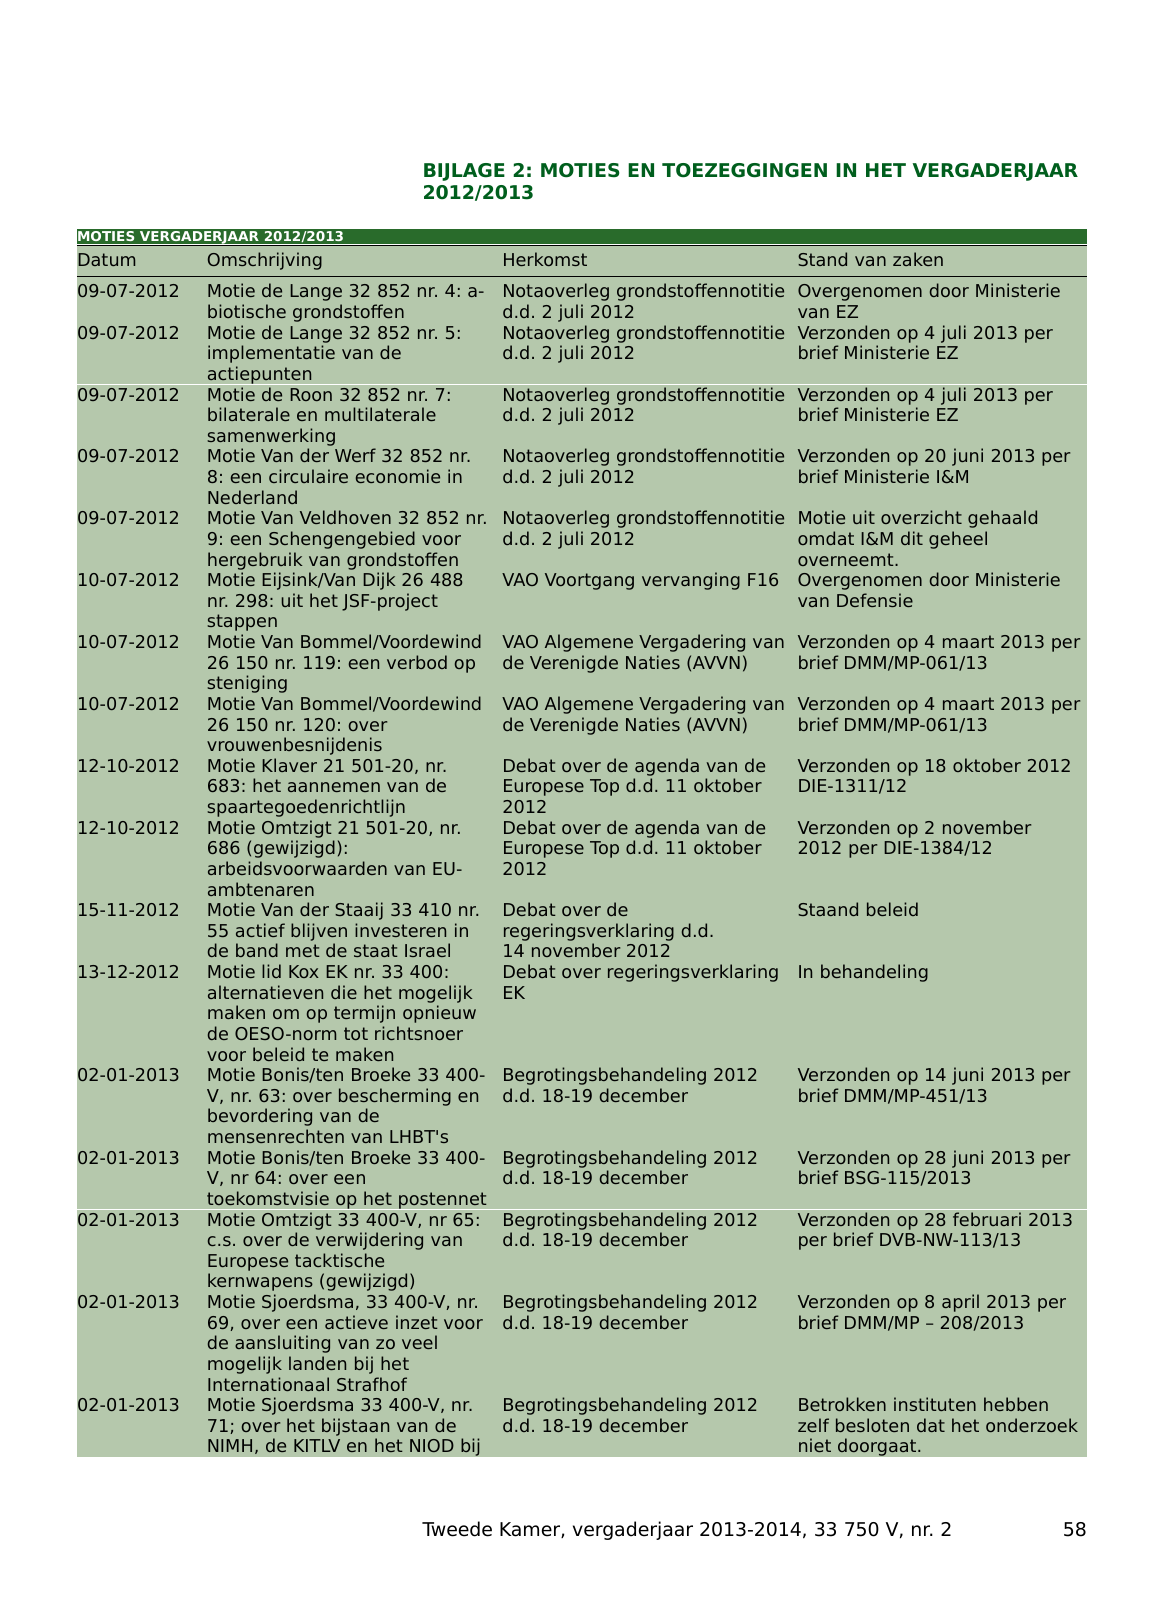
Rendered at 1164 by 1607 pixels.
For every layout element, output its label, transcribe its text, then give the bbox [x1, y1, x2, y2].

table_cell Motie Van der Staaij 33 410 nr. 55 actief blijven investeren in de band met de staat Israel [201, 900, 496, 962]
table_cell Verzonden op 20 juni 2013 per brief Ministerie I&M [791, 446, 1087, 508]
table_cell 02-01-2013 [77, 1065, 201, 1148]
table_cell 12-10-2012 [77, 756, 201, 818]
table_cell 10-07-2012 [77, 694, 201, 756]
table_cell 09-07-2012 [77, 277, 201, 323]
table_cell Motie Bonis/ten Broeke 33 400-V, nr. 63: over bescherming en bevordering van de mensenrechten van LHBT's [201, 1065, 496, 1148]
table_cell Begrotingsbehandeling 2012 d.d. 18-19 december [496, 1065, 791, 1148]
table_cell Verzonden op 14 juni 2013 per brief DMM/MP-451/13 [791, 1065, 1087, 1148]
table_cell Notaoverleg grondstoffennotitie d.d. 2 juli 2012 [496, 277, 791, 323]
table_cell Notaoverleg grondstoffennotitie d.d. 2 juli 2012 [496, 446, 791, 508]
table_cell Motie Omtzigt 33 400-V, nr 65: c.s. over de verwijdering van Europese tacktische kernwapens (gewijzigd) [201, 1210, 496, 1292]
table_cell Motie Klaver 21 501-20, nr. 683: het aannemen van de spaartegoedenrichtlijn [201, 756, 496, 818]
table_cell Verzonden op 4 maart 2013 per brief DMM/MP-061/13 [791, 694, 1087, 756]
table_cell Verzonden op 8 april 2013 per brief DMM/MP – 208/2013 [791, 1292, 1087, 1395]
table_cell Staand beleid [791, 900, 1087, 962]
table_cell Omschrijving [201, 246, 496, 276]
table_cell 02-01-2013 [77, 1395, 201, 1457]
table_cell 13-12-2012 [77, 962, 201, 1065]
table_cell 09-07-2012 [77, 323, 201, 384]
table_cell VAO Algemene Vergadering van de Verenigde Naties (AVVN) [496, 632, 791, 694]
table_cell 02-01-2013 [77, 1148, 201, 1209]
table_cell 12-10-2012 [77, 818, 201, 900]
table_cell Stand van zaken [791, 246, 1087, 276]
table_cell In behandeling [791, 962, 1087, 1065]
table_cell Overgenomen door Ministerie van Defensie [791, 570, 1087, 632]
table_cell Notaoverleg grondstoffennotitie d.d. 2 juli 2012 [496, 385, 791, 446]
table_cell Debat over de agenda van de Europese Top d.d. 11 oktober 2012 [496, 818, 791, 900]
table_cell 09-07-2012 [77, 446, 201, 508]
table_cell Debat over regeringsverklaring EK [496, 962, 791, 1065]
table_cell Motie de Roon 32 852 nr. 7: bilaterale en multilaterale samenwerking [201, 385, 496, 446]
table_cell Motie Eijsink/Van Dijk 26 488 nr. 298: uit het JSF-project stappen [201, 570, 496, 632]
table_cell Verzonden op 4 maart 2013 per brief DMM/MP-061/13 [791, 632, 1087, 694]
table_cell Notaoverleg grondstoffennotitie d.d. 2 juli 2012 [496, 323, 791, 384]
table_cell Debat over de agenda van de Europese Top d.d. 11 oktober 2012 [496, 756, 791, 818]
table_cell Motie Van Bommel/Voordewind 26 150 nr. 119: een verbod op steniging [201, 632, 496, 694]
table_cell Begrotingsbehandeling 2012 d.d. 18-19 december [496, 1292, 791, 1395]
table_cell Motie de Lange 32 852 nr. 5: implementatie van de actiepunten [201, 323, 496, 384]
table_cell Motie de Lange 32 852 nr. 4: a-biotische grondstoffen [201, 277, 496, 323]
table_cell Motie Van der Werf 32 852 nr. 8: een circulaire economie in Nederland [201, 446, 496, 508]
table_cell Verzonden op 28 februari 2013 per brief DVB-NW-113/13 [791, 1210, 1087, 1292]
table_cell Herkomst [496, 246, 791, 276]
table_cell Verzonden op 4 juli 2013 per brief Ministerie EZ [791, 323, 1087, 384]
table_cell Begrotingsbehandeling 2012 d.d. 18-19 december [496, 1148, 791, 1209]
table_cell Betrokken instituten hebben zelf besloten dat het onderzoek niet doorgaat. [791, 1395, 1087, 1457]
table_cell Motie Van Bommel/Voordewind 26 150 nr. 120: over vrouwenbesnijdenis [201, 694, 496, 756]
table_cell Motie Bonis/ten Broeke 33 400-V, nr 64: over een toekomstvisie op het postennet [201, 1148, 496, 1209]
table_cell Debat over de regeringsverklaring d.d. 14 november 2012 [496, 900, 791, 962]
table_cell Begrotingsbehandeling 2012 d.d. 18-19 december [496, 1210, 791, 1292]
table_header MOTIES VERGADERJAAR 2012/2013 [77, 229, 1087, 244]
table_cell VAO Voortgang vervanging F16 [496, 570, 791, 632]
table_cell 10-07-2012 [77, 632, 201, 694]
table_cell 10-07-2012 [77, 570, 201, 632]
table_cell 02-01-2013 [77, 1210, 201, 1292]
table_cell Verzonden op 4 juli 2013 per brief Ministerie EZ [791, 385, 1087, 446]
table_cell 09-07-2012 [77, 385, 201, 446]
table_cell Verzonden op 18 oktober 2012 DIE-1311/12 [791, 756, 1087, 818]
table_cell Motie Omtzigt 21 501-20, nr. 686 (gewijzigd): arbeidsvoorwaarden van EU-ambtenaren [201, 818, 496, 900]
table_cell Motie Sjoerdsma, 33 400-V, nr. 69, over een actieve inzet voor de aansluiting van zo veel mogelijk landen bij het Internationaal Strafhof [201, 1292, 496, 1395]
table_cell Motie uit overzicht gehaald omdat I&M dit geheel overneemt. [791, 508, 1087, 570]
table_cell VAO Algemene Vergadering van de Verenigde Naties (AVVN) [496, 694, 791, 756]
subtitle BIJLAGE 2: MOTIES EN TOEZEGGINGEN IN HET VERGADERJAAR 2012/2013 [422, 160, 1087, 204]
table_cell Motie lid Kox EK nr. 33 400: alternatieven die het mogelijk maken om op termijn opnieuw de OESO-norm tot richtsnoer voor beleid te maken [201, 962, 496, 1065]
table_cell Notaoverleg grondstoffennotitie d.d. 2 juli 2012 [496, 508, 791, 570]
table_cell Motie Sjoerdsma 33 400-V, nr. 71; over het bijstaan van de NIMH, de KITLV en het NIOD bij [201, 1395, 496, 1457]
table_cell Overgenomen door Ministerie van EZ [791, 277, 1087, 323]
table_cell 15-11-2012 [77, 900, 201, 962]
table_cell Motie Van Veldhoven 32 852 nr. 9: een Schengengebied voor hergebruik van grondstoffen [201, 508, 496, 570]
table_cell Verzonden op 28 juni 2013 per brief BSG-115/2013 [791, 1148, 1087, 1209]
table_cell Verzonden op 2 november 2012 per DIE-1384/12 [791, 818, 1087, 900]
table_cell 09-07-2012 [77, 508, 201, 570]
table_cell 02-01-2013 [77, 1292, 201, 1395]
table_cell Begrotingsbehandeling 2012 d.d. 18-19 december [496, 1395, 791, 1457]
table_cell Datum [77, 246, 201, 276]
